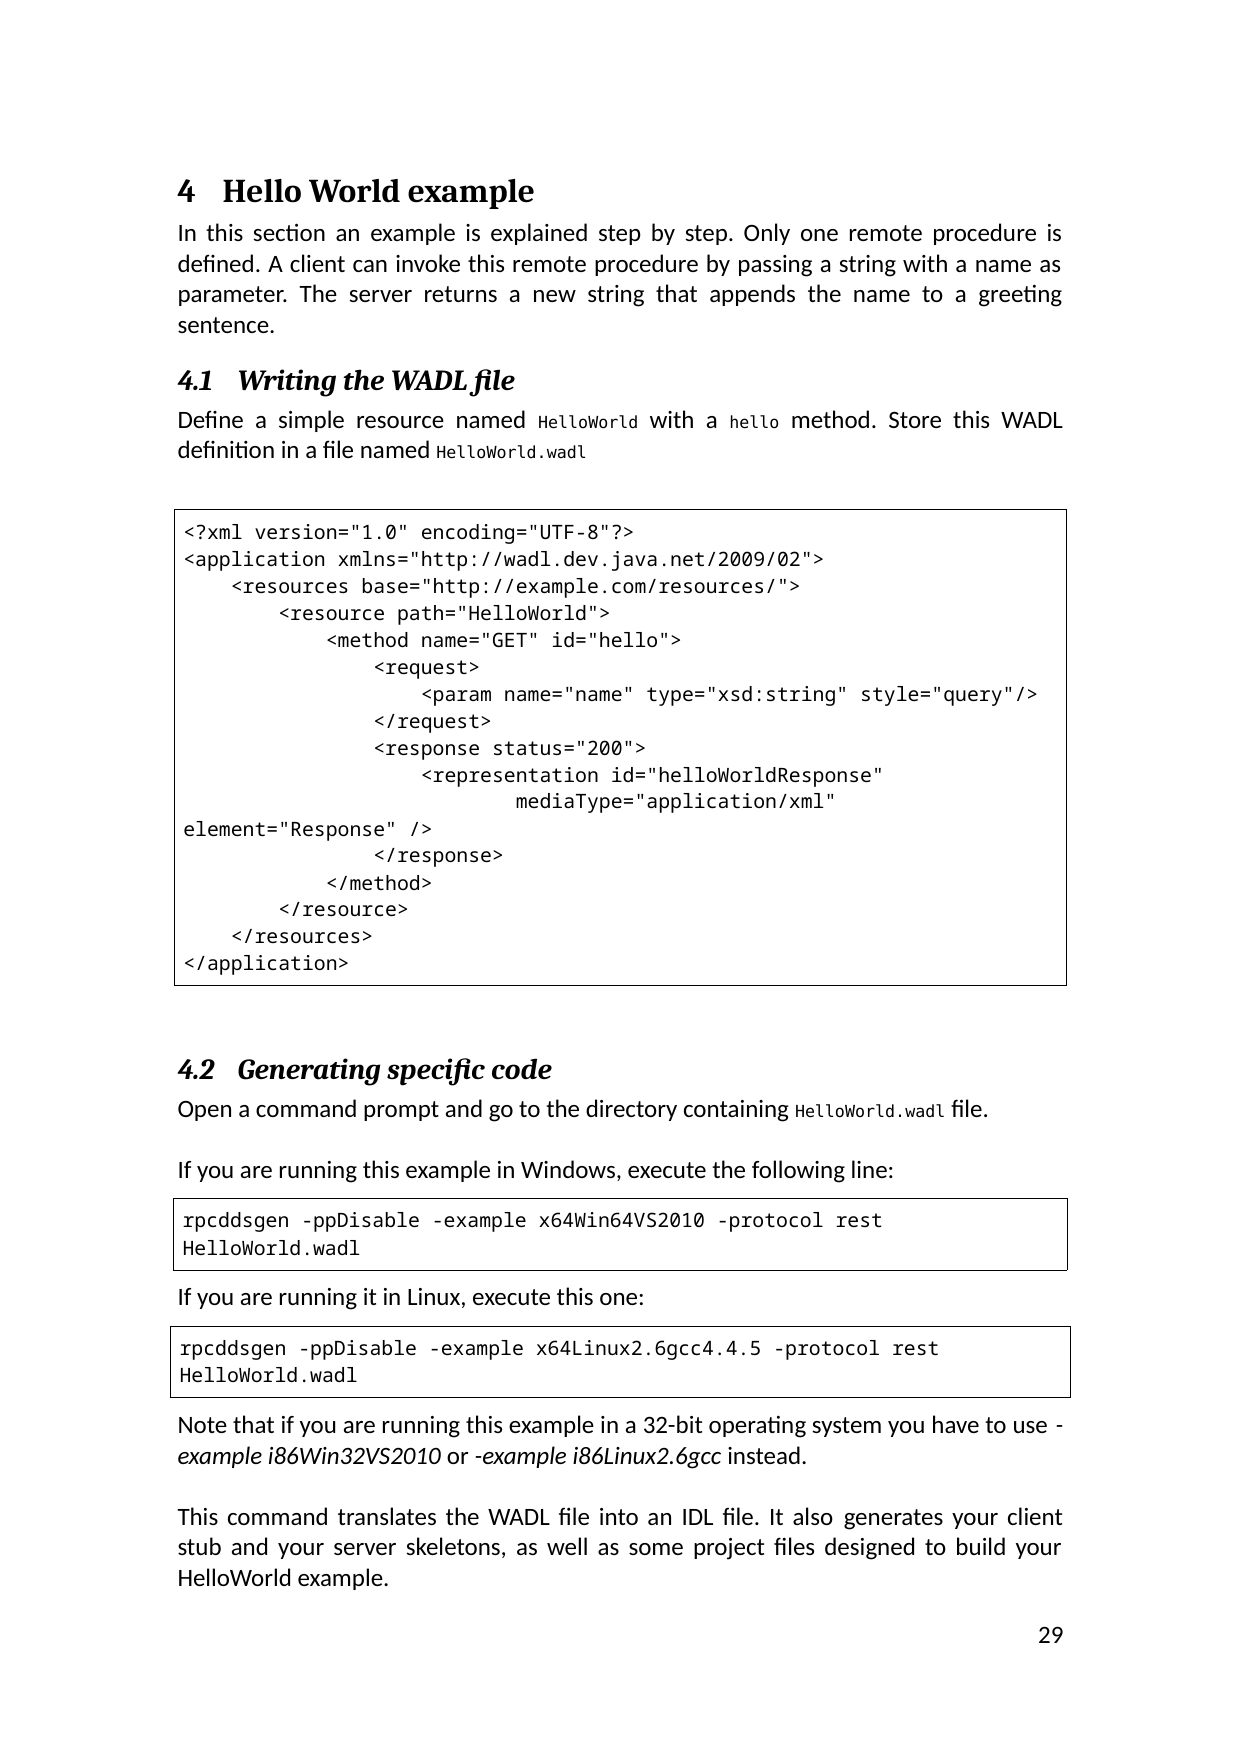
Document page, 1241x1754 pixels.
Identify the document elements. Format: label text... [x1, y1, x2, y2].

text Open a command prompt and go to the directory containing HelloWorld.wadl file. [177, 1093, 1063, 1123]
text <?xml version="1.0" encoding="UTF-8"?> <application xmlns="http://wadl.dev.java.net/2009/02"> <resources base="http://example.com/resources/"> <resource path="HelloWorld"> <method name="GET" id="hello"> <request> <param name="name" type="xsd:string" style="query"/> [183, 518, 1057, 707]
subtitle Generating specific code [177, 1053, 1063, 1087]
subtitle Hello World example [177, 173, 1063, 211]
text [177, 1312, 1063, 1326]
text [177, 1184, 1063, 1198]
text If you are running it in Linux, execute this one: [177, 1271, 1063, 1312]
text This command translates the WADL file into an IDL file. It also generates your client stub and your server skeletons, as well as some project files designed to build your HelloWorld example. [177, 1501, 1063, 1592]
text In this section an example is explained step by step. Only one remote procedure is defined. A client can invoke this remote procedure by passing a string with a name as parameter. The server returns a new string that appends the name to a greeting sentence. [177, 217, 1063, 339]
text rpcddsgen -ppDisable -example x64Linux2.6gcc4.4.5 -protocol rest HelloWorld.wadl [179, 1334, 1061, 1388]
text </request> <response status="200"> <representation id="helloWorldResponse" [183, 707, 1057, 788]
text If you are running this example in Windows, execute the following line: [177, 1154, 1063, 1184]
text Note that if you are running this example in a 32-bit operating system you have to use -example i86Win32VS2010 or -example i86Linux2.6gcc instead. [177, 1398, 1063, 1470]
text mediaType="application/xml" element="Response" /> </response> </method> </resource> </resources> </application> [183, 788, 1057, 977]
text Define a simple resource named HelloWorld with a hello method. Store this WADL definition in a file named HelloWorld.wadl [177, 404, 1063, 465]
subtitle Writing the WADL file [177, 364, 1063, 398]
text rpcddsgen -ppDisable -example x64Win64VS2010 -protocol rest HelloWorld.wadl [182, 1207, 1058, 1261]
text [171, 1327, 1070, 1397]
text [174, 1199, 1067, 1270]
